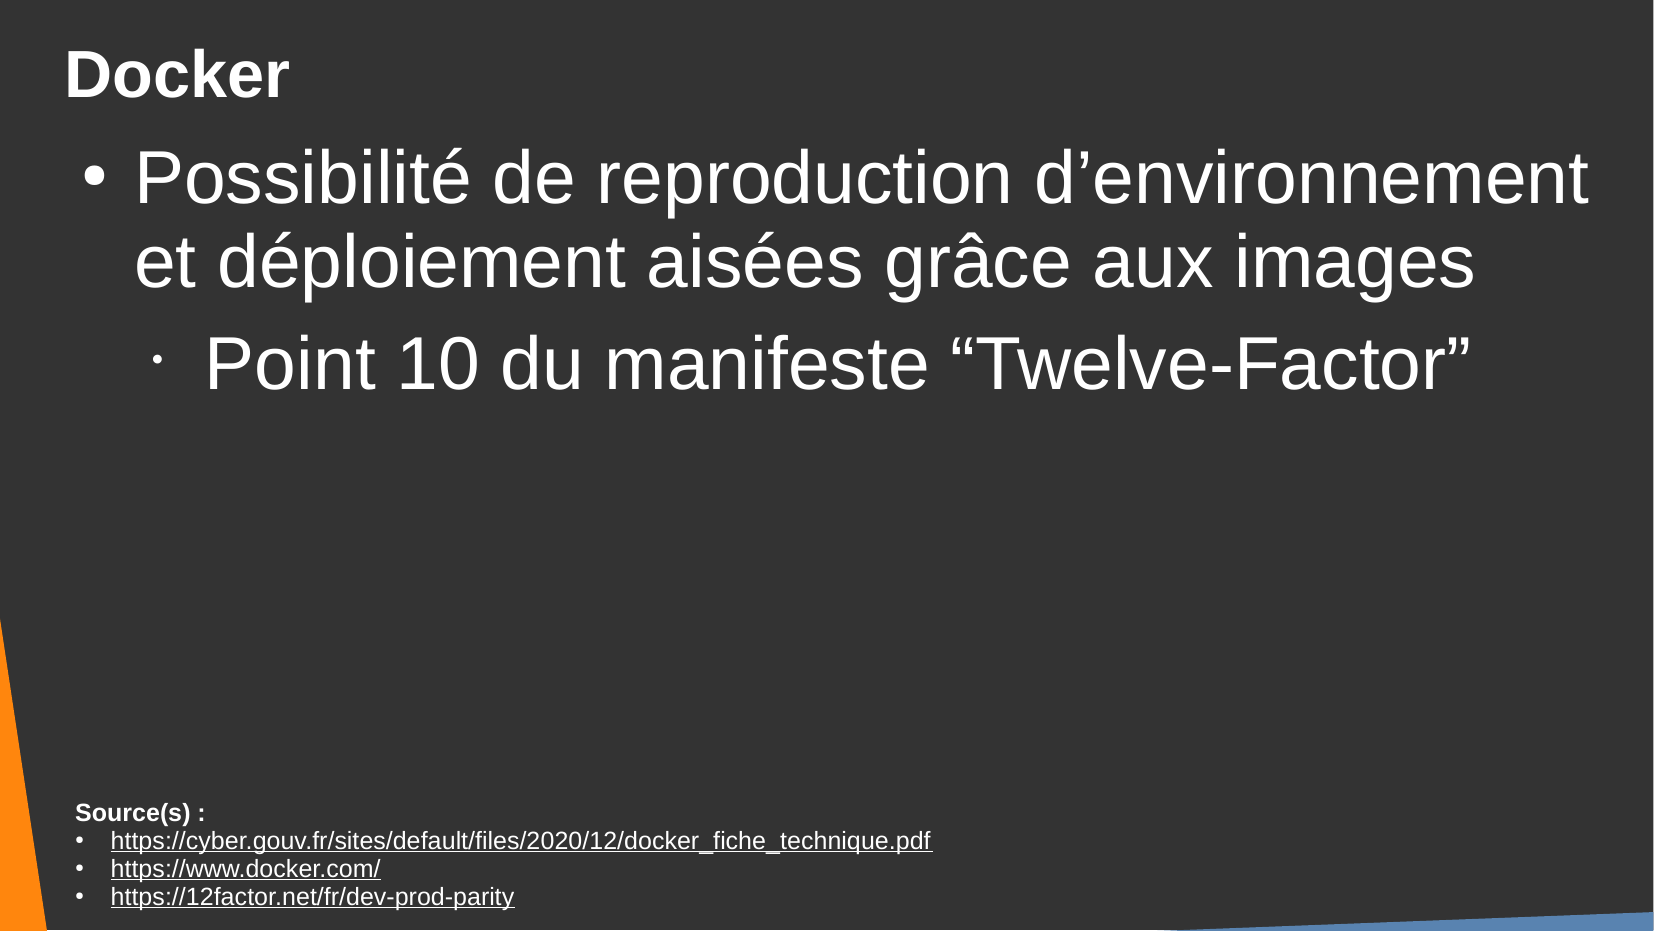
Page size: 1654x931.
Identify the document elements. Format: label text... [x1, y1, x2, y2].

title Docker [64, 37, 1105, 119]
text_box [1157, 912, 1654, 931]
text_box Source(s) : https://cyber.gouv.fr/sites/default/files/2020/12/docker_fiche_technique.pdf https://www.docker.com/ https://12factor.net/fr/dev-prod-parity [60, 791, 1546, 919]
list Possibilité de reproduction d’environnement et déploiement aisées grâce aux images Point 10 du manifeste “Twelve-Factor” [63, 135, 1607, 792]
text_box [0, 618, 48, 931]
